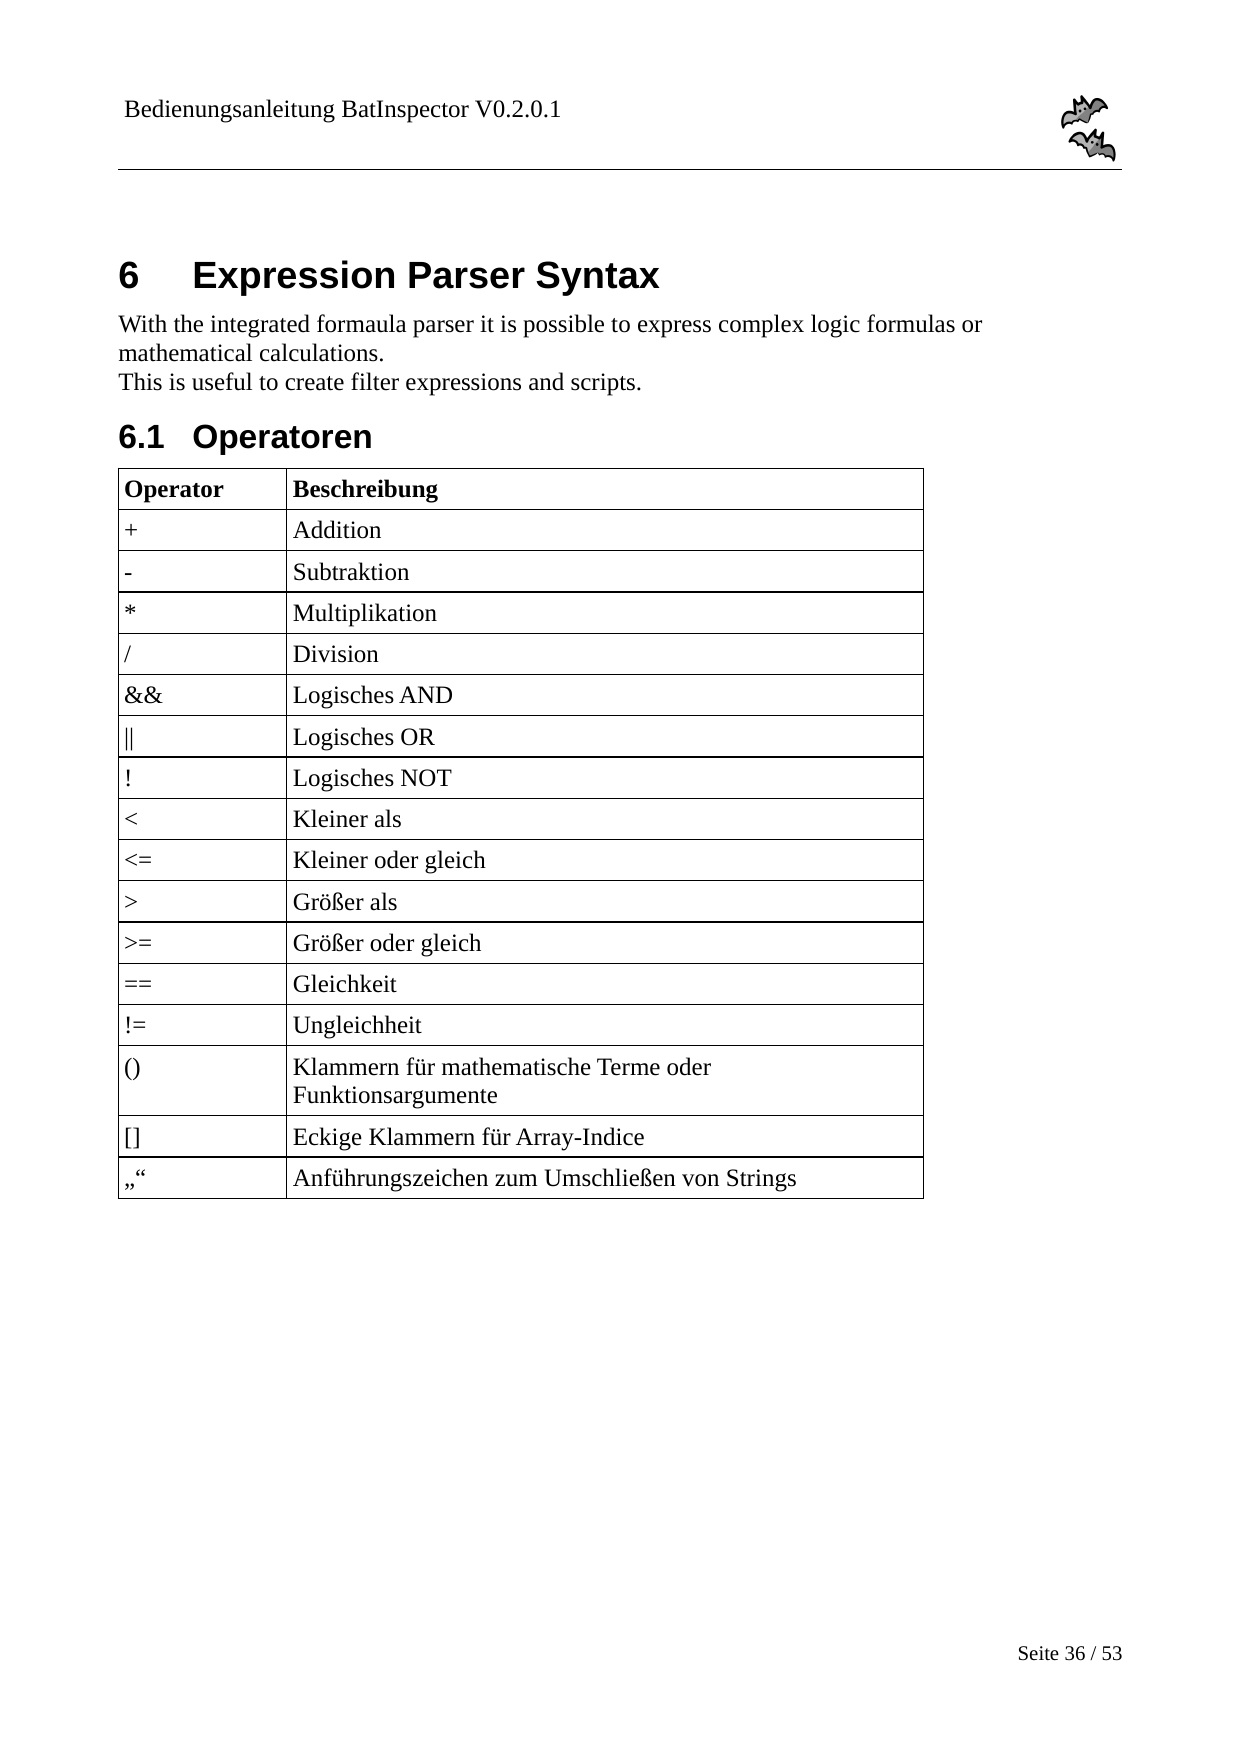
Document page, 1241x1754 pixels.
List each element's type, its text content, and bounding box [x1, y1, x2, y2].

table_cell Division [287, 634, 923, 674]
table_cell Logisches OR [287, 716, 923, 756]
table_cell Logisches NOT [287, 758, 923, 798]
table_cell Klammern für mathematische Terme oder Funktionsargumente [287, 1046, 923, 1115]
table_cell ! [119, 758, 286, 798]
table_cell Subtraktion [287, 551, 923, 591]
table_cell Gleichkeit [287, 964, 923, 1004]
table_cell () [119, 1046, 286, 1115]
table_cell / [119, 634, 286, 674]
table_header Beschreibung [287, 469, 923, 509]
text With the integrated formaula parser it is possible to express complex logic formulas or mathematical calculations. [118, 309, 1122, 367]
text This is useful to create filter expressions and scripts. [118, 367, 1122, 396]
table_cell [] [119, 1116, 286, 1156]
table_cell Logisches AND [287, 675, 923, 715]
table_cell Kleiner oder gleich [287, 840, 923, 880]
subtitle Operatoren [118, 416, 1122, 455]
table_cell „“ [119, 1158, 286, 1198]
table_cell Eckige Klammern für Array-Indice [287, 1116, 923, 1156]
table_cell Addition [287, 510, 923, 550]
table_header Operator [119, 469, 286, 509]
table_cell Ungleichheit [287, 1005, 923, 1045]
subtitle Expression Parser Syntax [118, 253, 1122, 297]
table_cell - [119, 551, 286, 591]
table_cell > [119, 881, 286, 921]
table_cell || [119, 716, 286, 756]
picture [1057, 95, 1120, 162]
table_cell >= [119, 923, 286, 963]
table_cell Kleiner als [287, 799, 923, 839]
table_cell && [119, 675, 286, 715]
table_cell Multiplikation [287, 593, 923, 633]
table_cell <= [119, 840, 286, 880]
table_cell + [119, 510, 286, 550]
table_cell == [119, 964, 286, 1004]
table_cell < [119, 799, 286, 839]
table_cell * [119, 593, 286, 633]
table_cell Größer als [287, 881, 923, 921]
table_cell != [119, 1005, 286, 1045]
table_cell Anführungszeichen zum Umschließen von Strings [287, 1158, 923, 1198]
table_cell Größer oder gleich [287, 923, 923, 963]
